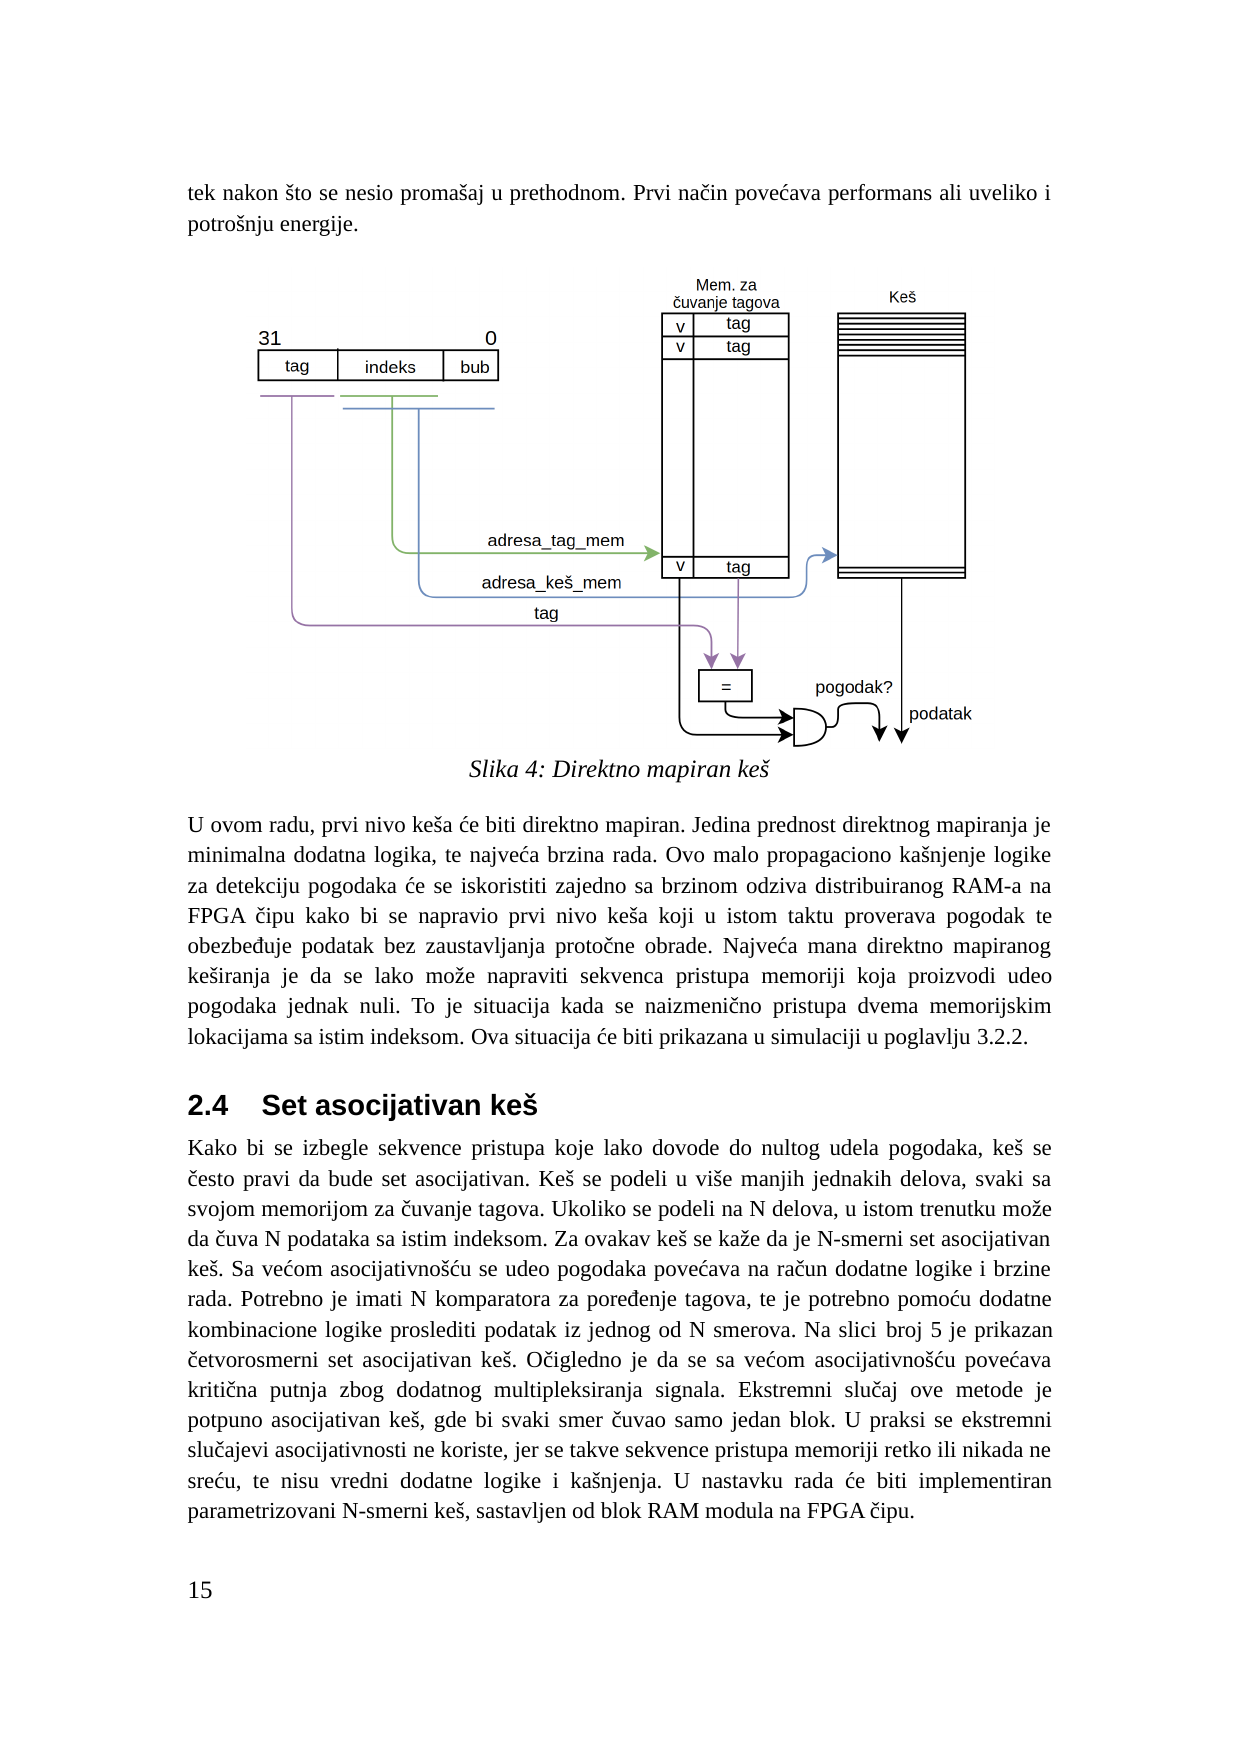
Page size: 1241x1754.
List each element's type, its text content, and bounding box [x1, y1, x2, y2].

text tek nakon što se nesio promašaj u prethodnom. Prvi način povećava performans ali uveliko i potrošnju energije. [187, 179, 1053, 236]
text Slika 4: Direktno mapiran keš [246, 749, 994, 782]
subtitle Set asocijativan keš [187, 1088, 1053, 1122]
text U ovom radu, prvi nivo keša će biti direktno mapiran. Jedina prednost direktnog mapiranja je minimalna dodatna logika, te najveća brzina rada. Ovo malo propagaciono kašnjenje logike za detekciju pogodaka će se iskoristiti zajedno sa brzinom odziva distribuiranog RAM-a na FPGA čipu kako bi se napravio prvi nivo keša koji u istom taktu proverava pogodak te obezbeđuje podatak bez zaustavljanja protočne obrade. Najveća mana direktno mapiranog keširanja je da se lako može napraviti sekvenca pristupa memoriji koja proizvodi udeo pogodaka jednak nuli. To je situacija kada se naizmenično pristupa dvema memorijskim lokacijama sa istim indeksom. Ova situacija će biti prikazana u simulaciji u poglavlju 3.2.2. [187, 811, 1053, 1049]
text Kako bi se izbegle sekvence pristupa koje lako dovode do nultog udela pogodaka, keš se često pravi da bude set asocijativan. Keš se podeli u više manjih jednakih delova, svaki sa svojom memorijom za čuvanje tagova. Ukoliko se podeli na N delova, u istom trenutku može da čuva N podataka sa istim indeksom. Za ovakav keš se kaže da je N-smerni set asocijativan keš. Sa većom asocijativnošću se udeo pogodaka povećava na račun dodatne logike i brzine rada. Potrebno je imati N komparatora za poređenje tagova, te je potrebno pomoću dodatne kombinacione logike proslediti podatak iz jednog od N smerova. Na slici broj 5 je prikazan četvorosmerni set asocijativan keš. Očigledno je da se sa većom asocijativnošću povećava kritična putnja zbog dodatnog multipleksiranja signala. Ekstremni slučaj ove metode je potpuno asocijativan keš, gde bi svaki smer čuvao samo jedan blok. U praksi se ekstremni slučajevi asocijativnosti ne koriste, jer se takve sekvence pristupa memoriji retko ili nikada ne sreću, te nisu vredni dodatne logike i kašnjenja. U nastavku rada će biti implementiran parametrizovani N-smerni keš, sastavljen od blok RAM modula na FPGA čipu. [187, 1134, 1053, 1523]
picture [246, 267, 995, 749]
